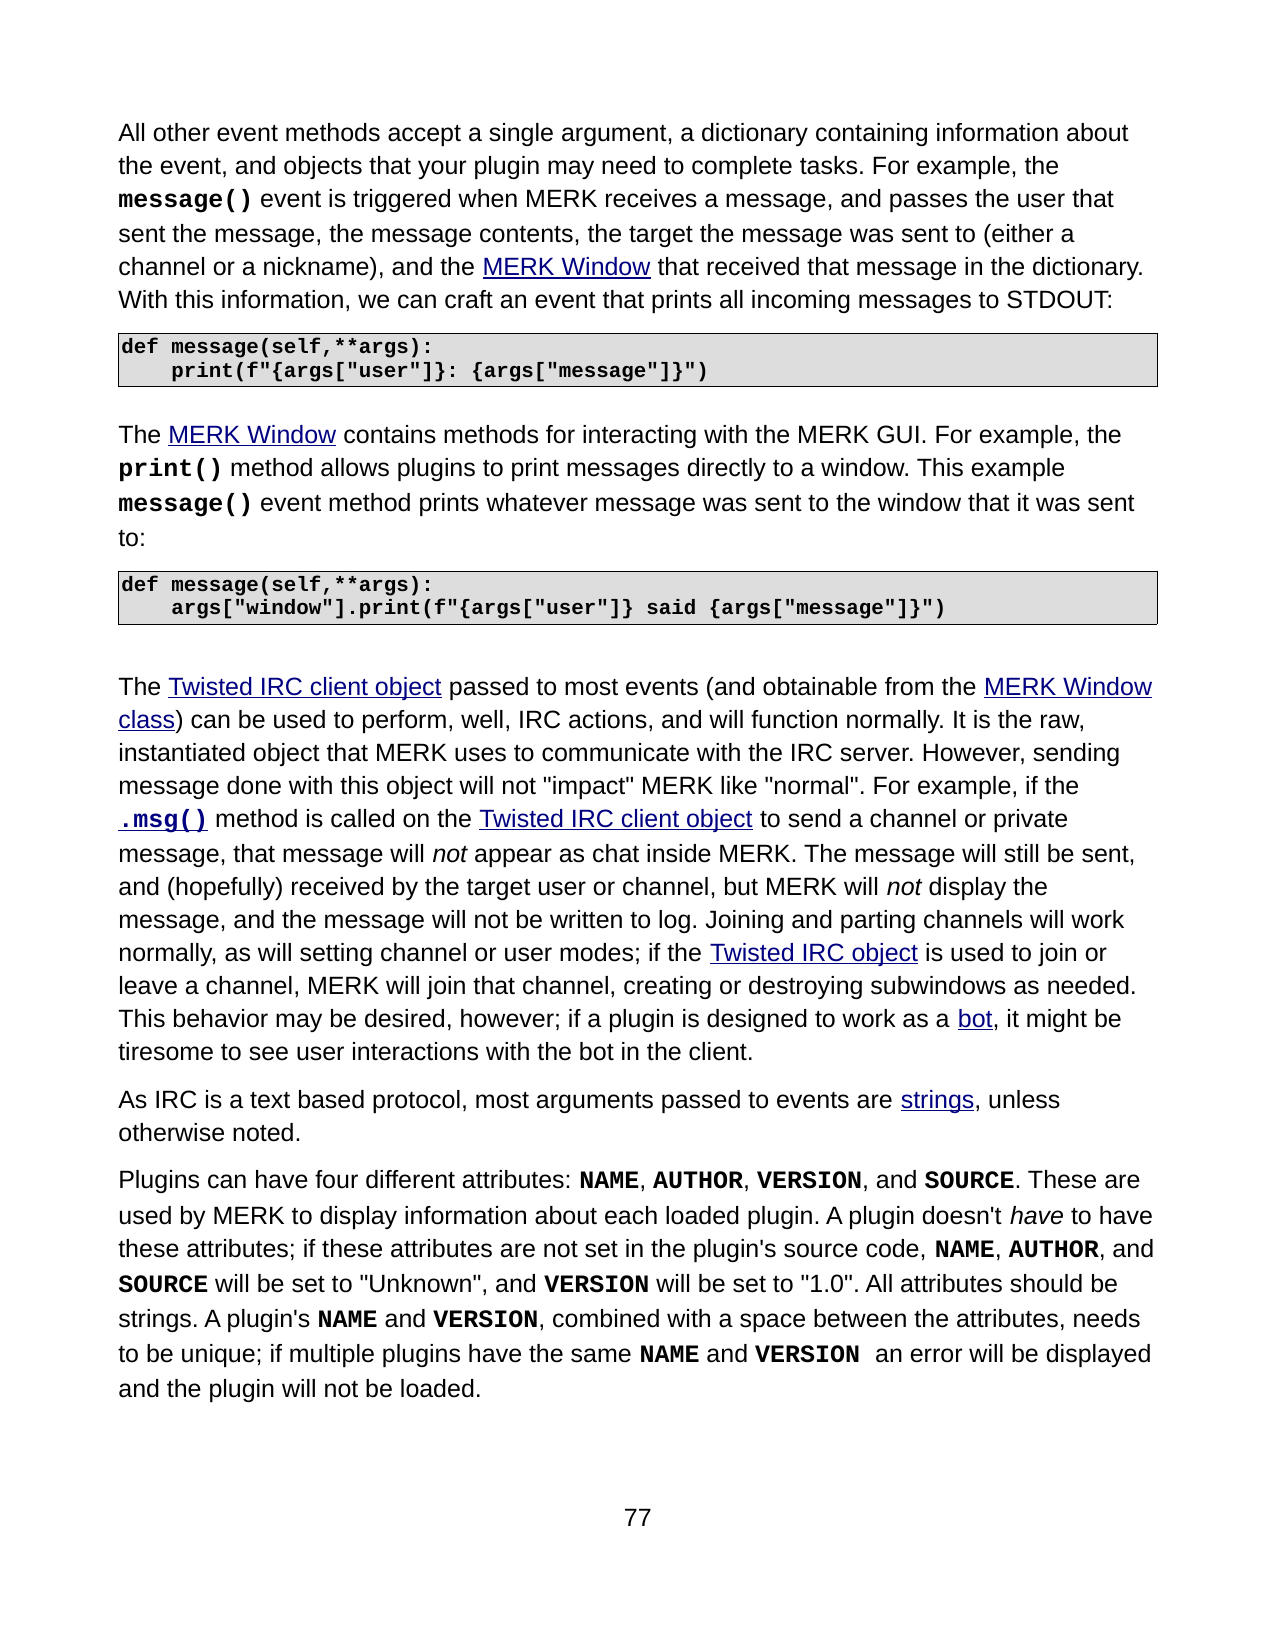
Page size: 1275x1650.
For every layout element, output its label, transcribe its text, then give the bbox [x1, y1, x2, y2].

text Plugins can have four different attributes: NAME, AUTHOR, VERSION, and SOURCE. These are used by MERK to display information about each loaded plugin. A plugin doesn't have to have these attributes; if these attributes are not set in the plugin's source code, NAME, AUTHOR, and SOURCE will be set to "Unknown", and VERSION will be set to "1.0". All attributes should be strings. A plugin's NAME and VERSION, combined with a space between the attributes, needs to be unique; if multiple plugins have the same NAME and VERSION an error will be displayed and the plugin will not be loaded. [118, 1165, 1157, 1403]
text The MERK Window contains methods for interacting with the MERK GUI. For example, the print() method allows plugins to print messages directly to a window. This example message() event method prints whatever message was sent to the window that it was sent to: [118, 387, 1157, 552]
text All other event methods accept a single argument, a dictionary containing information about the event, and objects that your plugin may need to complete tasks. For example, the message() event is triggered when MERK receives a message, and passes the user that sent the message, the message contents, the target the message was sent to (either a channel or a nickname), and the MERK Window that received that message in the dictionary. With this information, we can craft an event that prints all incoming messages to STDOUT: [118, 118, 1157, 314]
text The Twisted IRC client object passed to most events (and obtainable from the MERK Window class) can be used to perform, well, IRC actions, and will function normally. It is the raw, instantiated object that MERK uses to communicate with the IRC server. However, sending message done with this object will not "impact" MERK like "normal". For example, if the .msg() method is called on the Twisted IRC client object to send a channel or private message, that message will not appear as chat inside MERK. The message will still be sent, and (hopefully) received by the target user or channel, but MERK will not display the message, and the message will not be written to log. Joining and parting channels will work normally, as will setting channel or user modes; if the Twisted IRC object is used to join or leave a channel, MERK will join that channel, creating or destroying subwindows as needed. This behavior may be desired, however; if a plugin is designed to work as a bot, it might be tiresome to see user interactions with the bot in the client. [118, 672, 1157, 1066]
table_header def message(self,**args): print(f"{args["user"]}: {args["message"]}") [119, 334, 1157, 386]
text As IRC is a text based protocol, most arguments passed to events are strings, unless otherwise noted. [118, 1085, 1157, 1147]
table_header def message(self,**args): args["window"].print(f"{args["user"]} said {args["message"]}") [119, 572, 1157, 624]
